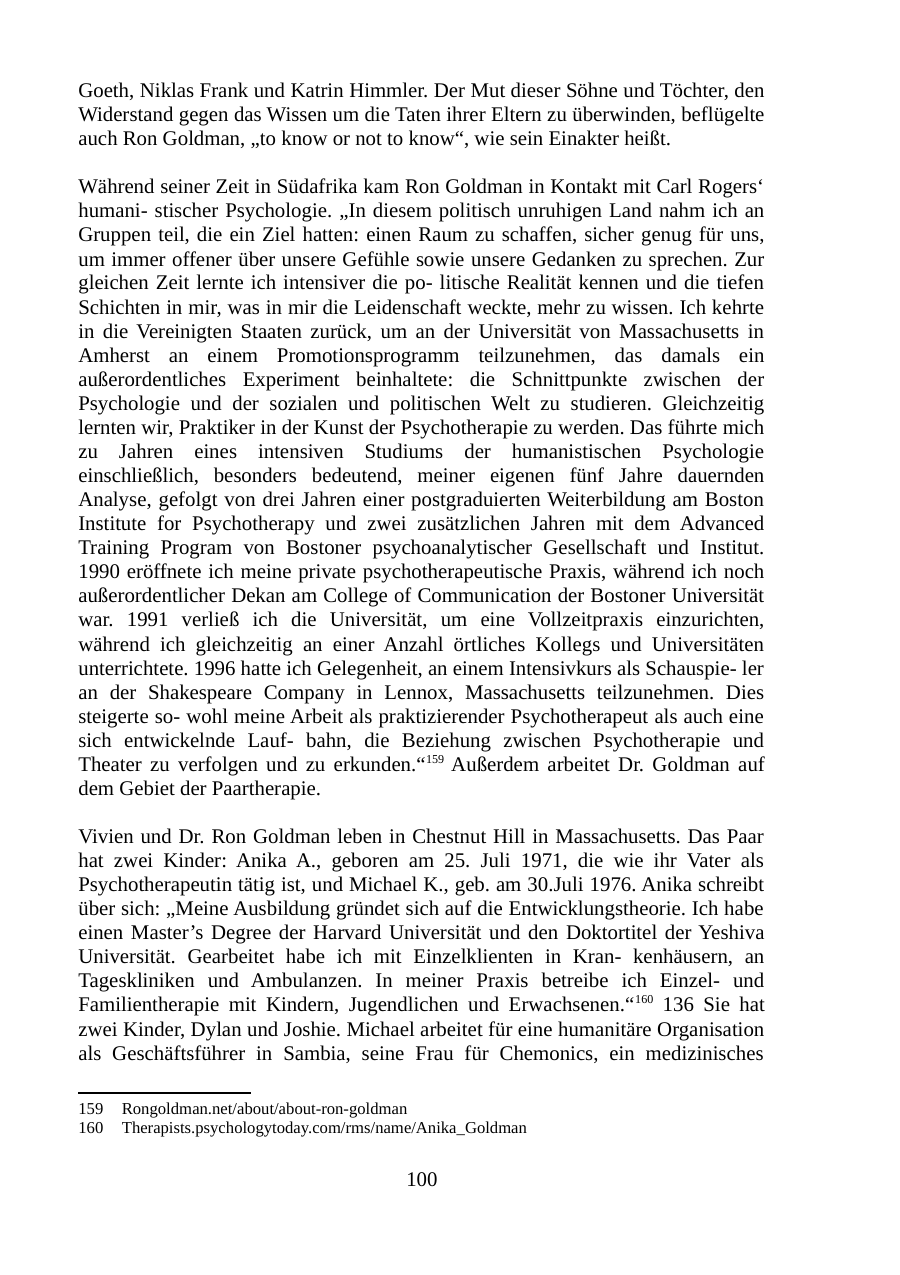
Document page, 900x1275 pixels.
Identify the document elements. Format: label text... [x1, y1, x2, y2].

text Während seiner Zeit in Südafrika kam Ron Goldman in Kontakt mit Carl Rogers‘ humani- stischer Psychologie. „In diesem politisch unruhigen Land nahm ich an Gruppen teil, die ein Ziel hatten: einen Raum zu schaffen, sicher genug für uns, um immer offener über unsere Gefühle sowie unsere Gedanken zu sprechen. Zur gleichen Zeit lernte ich intensiver die po- litische Realität kennen und die tiefen Schichten in mir, was in mir die Leidenschaft weckte, mehr zu wissen. Ich kehrte in die Vereinigten Staaten zurück, um an der Universität von Massachusetts in Amherst an einem Promotionsprogramm teilzunehmen, das damals ein außerordentliches Experiment beinhaltete: die Schnittpunkte zwischen der Psychologie und der sozialen und politischen Welt zu studieren. Gleichzeitig lernten wir, Praktiker in der Kunst der Psychotherapie zu werden. Das führte mich zu Jahren eines intensiven Studiums der humanistischen Psychologie einschließlich, besonders bedeutend, meiner eigenen fünf Jahre dauernden Analyse, gefolgt von drei Jahren einer postgraduierten Weiterbildung am Boston Institute for Psychotherapy und zwei zusätzlichen Jahren mit dem Advanced Training Program von Bostoner psychoanalytischer Gesellschaft und Institut. 1990 eröffnete ich meine private psychotherapeutische Praxis, während ich noch außerordentlicher Dekan am College of Communication der Bostoner Universität war. 1991 verließ ich die Universität, um eine Vollzeitpraxis einzurichten, während ich gleichzeitig an einer Anzahl örtliches Kollegs und Universitäten unterrichtete. 1996 hatte ich Gelegenheit, an einem Intensivkurs als Schauspie- ler an der Shakespeare Company in Lennox, Massachusetts teilzunehmen. Dies steigerte so- wohl meine Arbeit als praktizierender Psychotherapeut als auch eine sich entwickelnde Lauf- bahn, die Beziehung zwischen Psychotherapie und Theater zu verfolgen und zu erkunden.“ Außerdem arbeitet Dr. Goldman auf dem Gebiet der Paartherapie. [78, 174, 765, 800]
text Goeth, Niklas Frank und Katrin Himmler. Der Mut dieser Söhne und Töchter, den Widerstand gegen das Wissen um die Taten ihrer Eltern zu überwinden, beflügelte auch Ron Goldman, „to know or not to know“, wie sein Einakter heißt. [78, 78, 765, 150]
text Therapists.psychologytoday.com/rms/name/Anika_Goldman [78, 1118, 765, 1137]
text Rongoldman.net/about/about-ron-goldman [78, 1099, 765, 1118]
text Vivien und Dr. Ron Goldman leben in Chestnut Hill in Massachusetts. Das Paar hat zwei Kinder: Anika A., geboren am 25. Juli 1971, die wie ihr Vater als Psychotherapeutin tätig ist, und Michael K., geb. am 30.Juli 1976. Anika schreibt über sich: „Meine Ausbildung gründet sich auf die Entwicklungstheorie. Ich habe einen Master’s Degree der Harvard Universität und den Doktortitel der Yeshiva Universität. Gearbeitet habe ich mit Einzelklienten in Kran- kenhäusern, an Tageskliniken und Ambulanzen. In meiner Praxis betreibe ich Einzel- und Familientherapie mit Kindern, Jugendlichen und Erwachsenen.“ 136 Sie hat zwei Kinder, Dylan und Joshie. Michael arbeitet für eine humanitäre Organisation als Geschäftsführer in Sambia, seine Frau für Chemonics, ein medizinisches [78, 824, 765, 1064]
